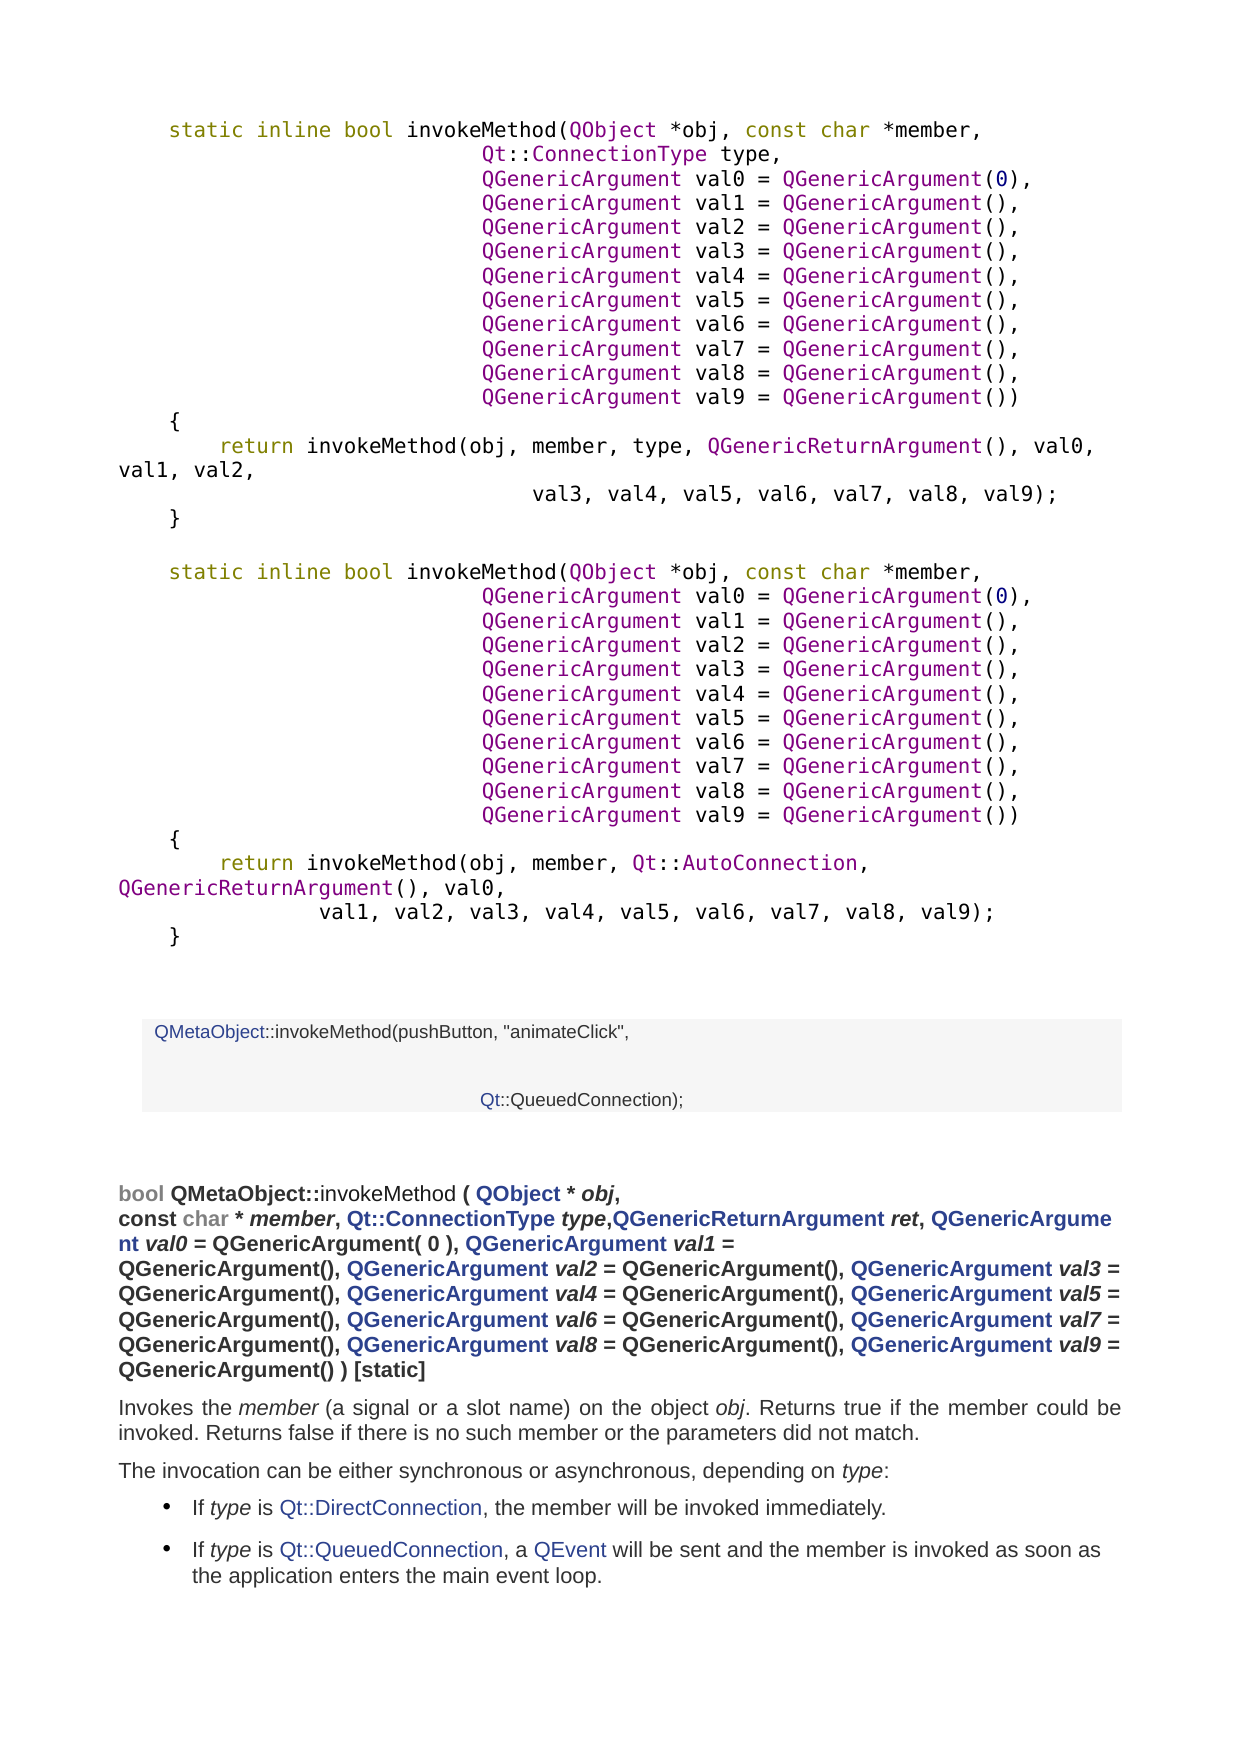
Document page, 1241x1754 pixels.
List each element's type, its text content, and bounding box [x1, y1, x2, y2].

text QGenericArgument val9 = QGenericArgument()) [118, 385, 1122, 409]
text val1, val2, val3, val4, val5, val6, val7, val8, val9); [118, 900, 1122, 924]
text QGenericArgument val9 = QGenericArgument()) [118, 803, 1122, 827]
subtitle bool QMetaObject::invokeMethod ( QObject * obj, const char * member, Qt::ConnectionType type,QGenericReturnArgument ret, QGenericArgument val0 = QGenericArgument( 0 ), QGenericArgument val1 = QGenericArgument(), QGenericArgument val2 = QGenericArgument(), QGenericArgument val3 = QGenericArgument(), QGenericArgument val4 = QGenericArgument(), QGenericArgument val5 = QGenericArgument(), QGenericArgument val6 = QGenericArgument(), QGenericArgument val7 = QGenericArgument(), QGenericArgument val8 = QGenericArgument(), QGenericArgument val9 = QGenericArgument() ) [static] [118, 1181, 1122, 1382]
list If type is Qt::DirectConnection, the member will be invoked immediately. [162, 1495, 1122, 1521]
text static inline bool invokeMethod(QObject *obj, const char *member, [118, 118, 1122, 142]
text { [118, 409, 1122, 434]
text Qt::ConnectionType type, [118, 142, 1122, 167]
list If type is Qt::QueuedConnection, a QEvent will be sent and the member is invoked as soon as the application enters the main event loop. [162, 1537, 1122, 1588]
text QGenericArgument val2 = QGenericArgument(), [118, 633, 1122, 657]
text QGenericArgument val7 = QGenericArgument(), [118, 337, 1122, 361]
text QGenericArgument val5 = QGenericArgument(), [118, 288, 1122, 312]
text QGenericArgument val4 = QGenericArgument(), [118, 682, 1122, 706]
text QGenericArgument val7 = QGenericArgument(), [118, 754, 1122, 779]
text QGenericArgument val0 = QGenericArgument(0), [118, 167, 1122, 191]
text The invocation can be either synchronous or asynchronous, depending on type: [118, 1458, 1122, 1483]
text val3, val4, val5, val6, val7, val8, val9); [118, 482, 1122, 506]
text QGenericArgument val1 = QGenericArgument(), [118, 191, 1122, 215]
text QGenericArgument val5 = QGenericArgument(), [118, 706, 1122, 730]
text static inline bool invokeMethod(QObject *obj, const char *member, [118, 560, 1122, 584]
text Invokes the member (a signal or a slot name) on the object obj. Returns true if the member could be invoked. Returns false if there is no such member or the parameters did not match. [118, 1395, 1122, 1445]
text { [118, 827, 1122, 851]
text QGenericArgument val3 = QGenericArgument(), [118, 239, 1122, 264]
text QGenericArgument val2 = QGenericArgument(), [118, 215, 1122, 239]
text return invokeMethod(obj, member, type, QGenericReturnArgument(), val0, val1, val2, [118, 434, 1122, 482]
text return invokeMethod(obj, member, Qt::AutoConnection, QGenericReturnArgument(), val0, [118, 851, 1122, 900]
text QGenericArgument val0 = QGenericArgument(0), [118, 584, 1122, 609]
text QGenericArgument val6 = QGenericArgument(), [118, 730, 1122, 754]
text QGenericArgument val3 = QGenericArgument(), [118, 657, 1122, 682]
text QMetaObject::invokeMethod(pushButton, "animateClick", [142, 1019, 1122, 1043]
text } [118, 506, 1122, 531]
text QGenericArgument val8 = QGenericArgument(), [118, 779, 1122, 803]
text Qt::QueuedConnection); [142, 1087, 1122, 1112]
text QGenericArgument val1 = QGenericArgument(), [118, 609, 1122, 633]
text } [118, 924, 1122, 948]
text QGenericArgument val6 = QGenericArgument(), [118, 312, 1122, 337]
text QGenericArgument val8 = QGenericArgument(), [118, 361, 1122, 385]
text QGenericArgument val4 = QGenericArgument(), [118, 264, 1122, 288]
